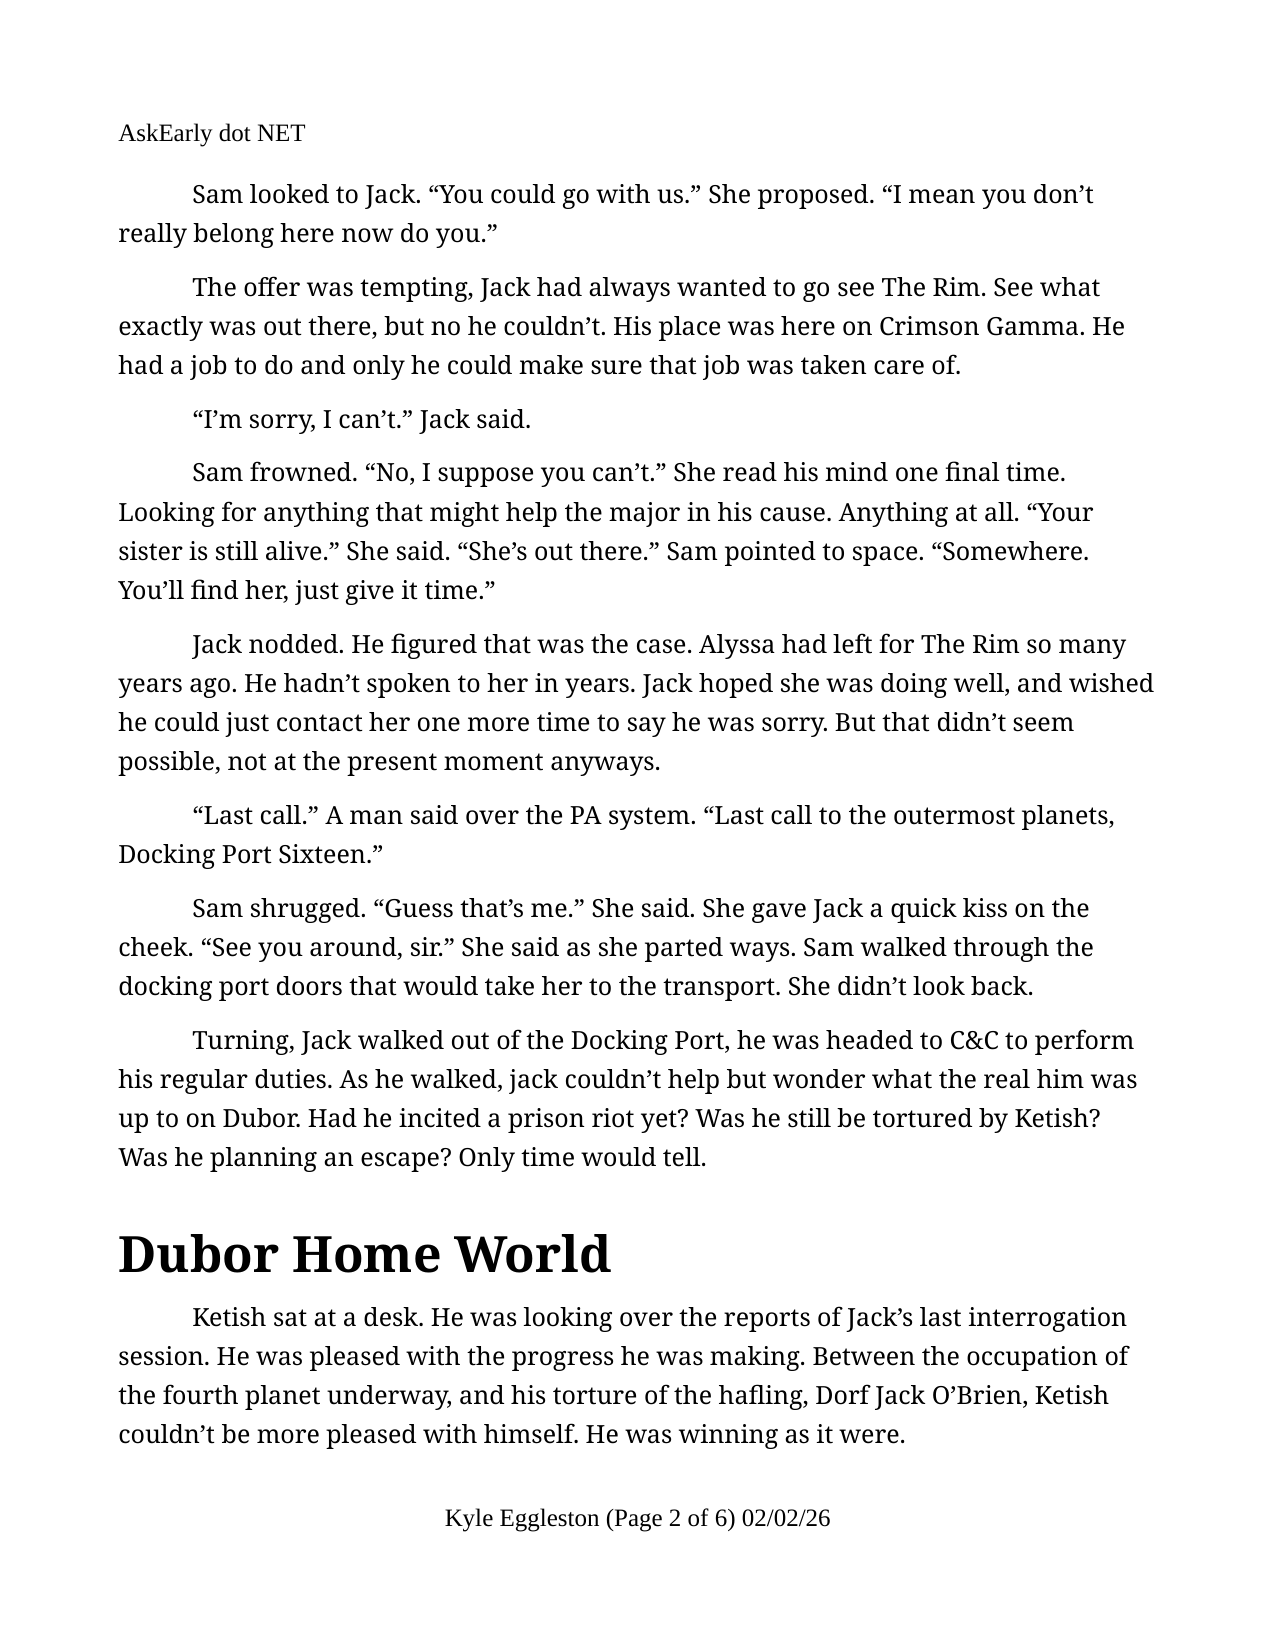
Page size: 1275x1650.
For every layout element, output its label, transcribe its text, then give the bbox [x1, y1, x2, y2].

text The offer was tempting, Jack had always wanted to go see The Rim. See what exactly was out there, but no he couldn’t. His place was here on Crimson Gamma. He had a job to do and only he could make sure that job was taken care of. [118, 269, 1157, 382]
text Ketish sat at a desk. He was looking over the reports of Jack’s last interrogation session. He was pleased with the progress he was making. Between the occupation of the fourth planet underway, and his torture of the hafling, Dorf Jack O’Brien, Ketish couldn’t be more pleased with himself. He was winning as it were. [118, 1299, 1157, 1451]
text “Last call.” A man said over the PA system. “Last call to the outermost planets, Docking Port Sixteen.” [118, 798, 1157, 871]
text “I’m sorry, I can’t.” Jack said. [118, 401, 1157, 435]
text Sam frowned. “No, I suppose you can’t.” She read his mind one final time. Looking for anything that might help the major in his cause. Anything at all. “Your sister is still alive.” She said. “She’s out there.” Sam pointed to space. “Somewhere. You’ll find her, just give it time.” [118, 455, 1157, 607]
text Sam looked to Jack. “You could go with us.” She proposed. “I mean you don’t really belong here now do you.” [118, 176, 1157, 249]
text Turning, Jack walked out of the Docking Port, he was headed to C&C to perform his regular duties. As he walked, jack couldn’t help but wonder what the real him was up to on Dubor. Had he incited a prison riot yet? Was he still be tortured by Ketish? Was he planning an escape? Only time would tell. [118, 1023, 1157, 1174]
text Jack nodded. He figured that was the case. Alyssa had left for The Rim so many years ago. He hadn’t spoken to her in years. Jack hoped she was doing well, and wished he could just contact her one more time to say he was sorry. But that didn’t seem possible, not at the present moment anyways. [118, 626, 1157, 778]
subtitle Dubor Home World [118, 1219, 1157, 1287]
text Sam shrugged. “Guess that’s me.” She said. She gave Jack a quick kiss on the cheek. “See you around, sir.” She said as she parted ways. Sam walked through the docking port doors that would take her to the transport. She didn’t look back. [118, 891, 1157, 1003]
